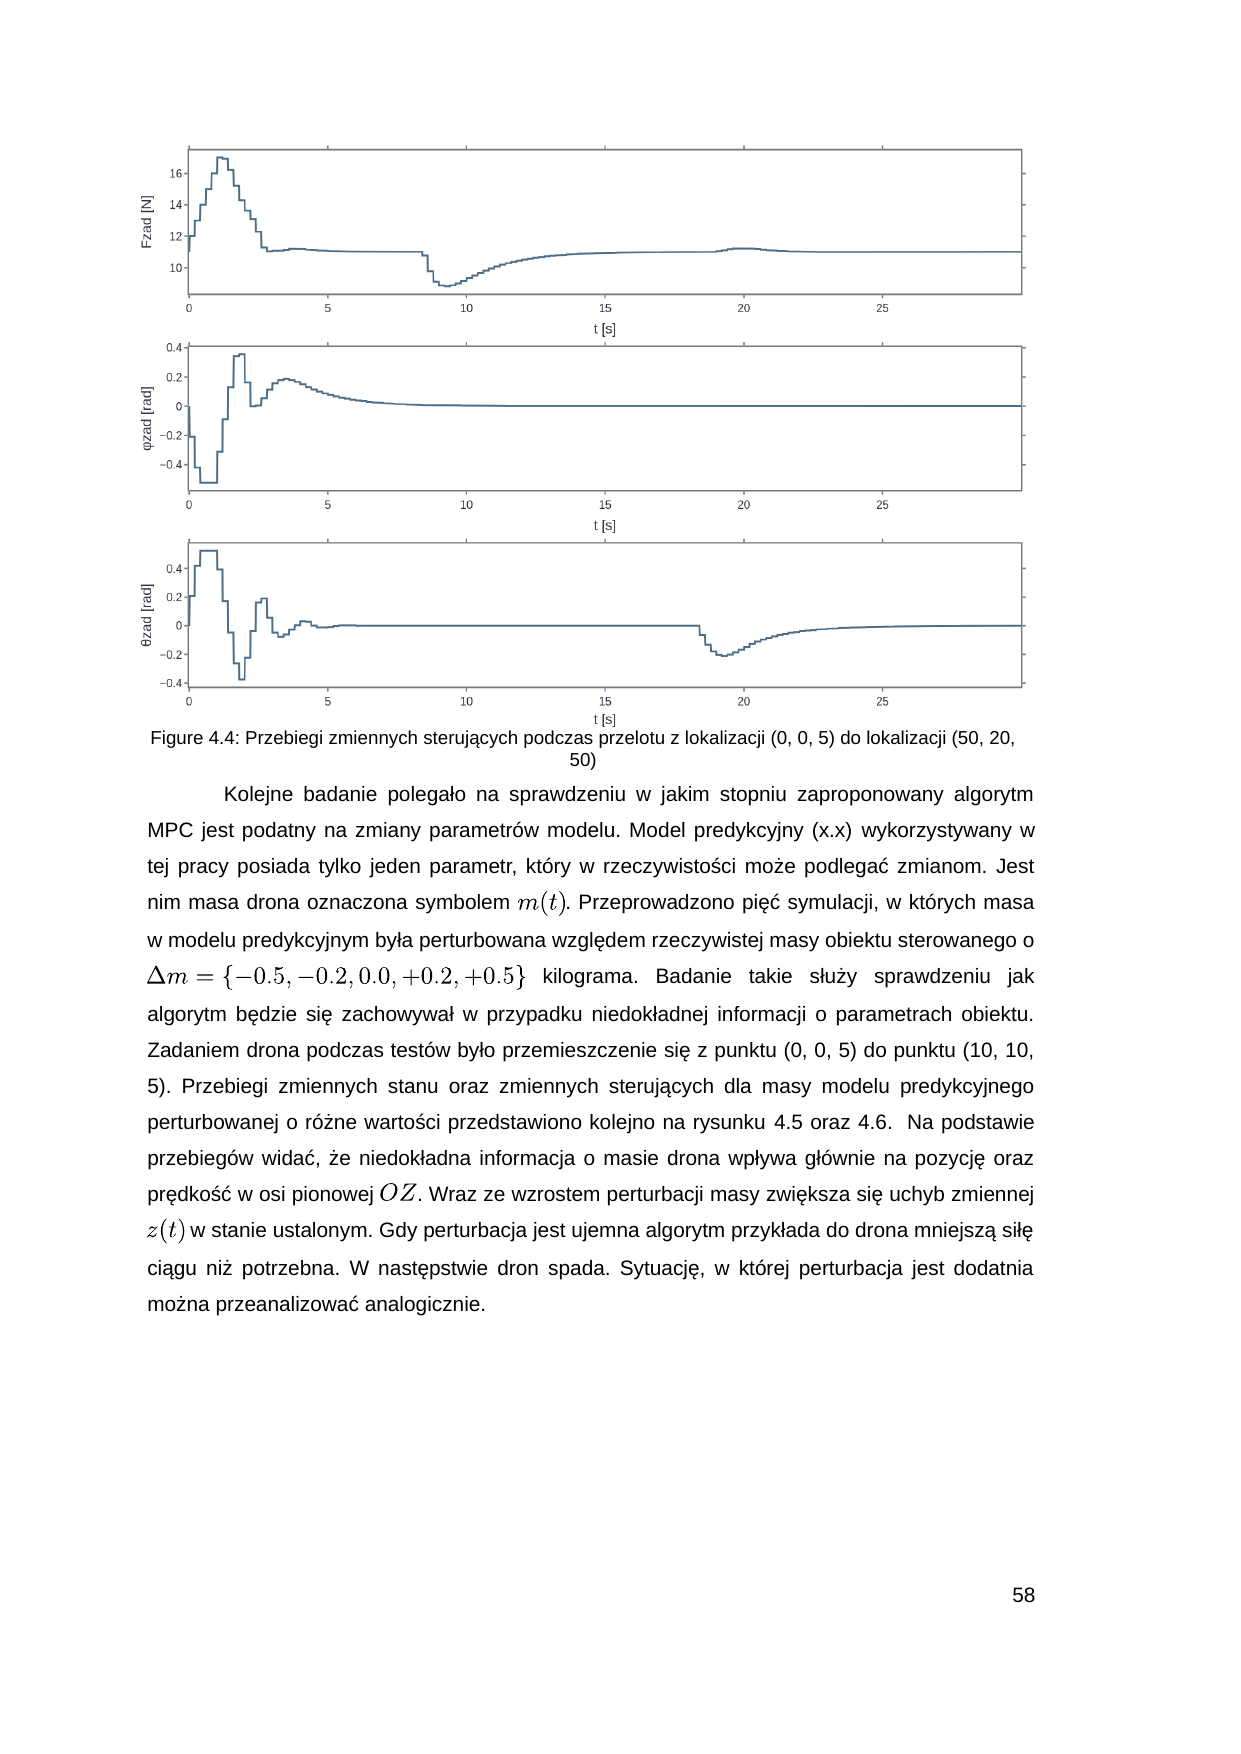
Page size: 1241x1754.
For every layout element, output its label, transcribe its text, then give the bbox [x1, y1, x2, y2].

text Figure 4.4: Przebiegi zmiennych sterujących podczas przelotu z lokalizacji (0, 0, 5) do lokalizacji (50, 20, 50) [139, 727, 1027, 770]
picture [138, 145, 1027, 727]
text Kolejne badanie polegało na sprawdzeniu w jakim stopniu zaproponowany algorytm MPC jest podatny na zmiany parametrów modelu. Model predykcyjny (x.x) wykorzystywany w tej pracy posiada tylko jeden parametr, który w rzeczywistości może podlegać zmianom. Jest nim masa drona oznaczona symbolem . Przeprowadzono pięć symulacji, w których masa w modelu predykcyjnym była perturbowana względem rzeczywistej masy obiektu sterowanego o kilograma. Badanie takie służy sprawdzeniu jak algorytm będzie się zachowywał w przypadku niedokładnej informacji o parametrach obiektu. Zadaniem drona podczas testów było przemieszczenie się z punktu (0, 0, 5) do punktu (10, 10, 5). Przebiegi zmiennych stanu oraz zmiennych sterujących dla masy modelu predykcyjnego perturbowanej o różne wartości przedstawiono kolejno na rysunku 4.5 oraz 4.6. Na podstawie przebiegów widać, że niedokładna informacja o masie drona wpływa głównie na pozycję oraz prędkość w osi pionowej . Wraz ze wzrostem perturbacji masy zwiększa się uchyb zmiennej w stanie ustalonym. Gdy perturbacja jest ujemna algorytm przykłada do drona mniejszą siłę ciągu niż potrzebna. W następstwie dron spada. Sytuację, w której perturbacja jest dodatnia można przeanalizować analogicznie. [147, 147, 1035, 1315]
